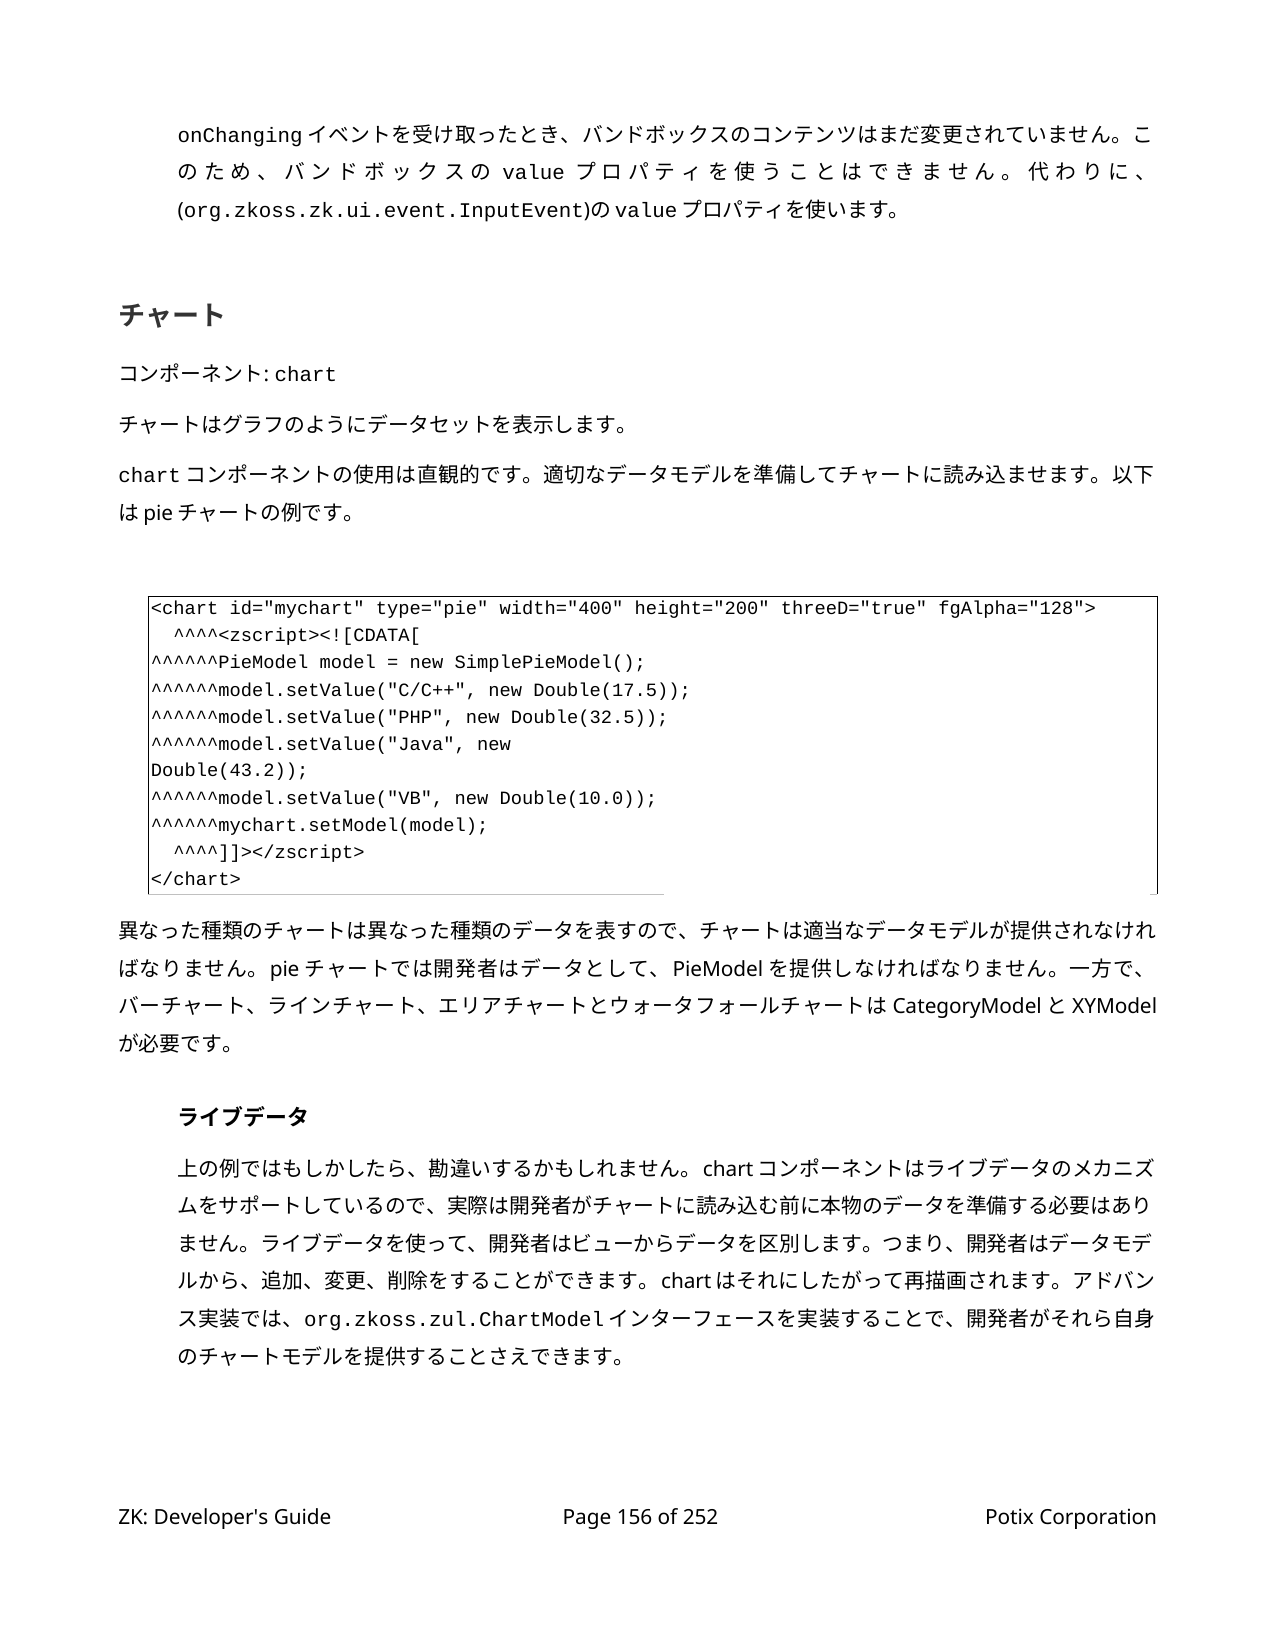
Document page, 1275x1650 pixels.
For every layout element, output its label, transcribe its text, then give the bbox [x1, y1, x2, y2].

text ^^^^^^PieModel model = new SimplePieModel(); [149, 650, 1157, 674]
subtitle チャート [118, 294, 1157, 333]
text ^^^^^^model.setValue("VB", new Double(10.0)); [149, 786, 664, 810]
text ^^^^]]></zscript> [149, 840, 664, 864]
text チャートはグラフのようにデータセットを表示します。 [118, 408, 1157, 438]
text ^^^^^^model.setValue("PHP", new Double(32.5)); [149, 704, 1157, 729]
text ^^^^^^mychart.setModel(model); [149, 813, 664, 837]
text コンポーネント: chart [118, 357, 1157, 387]
text onChangingイベントを受け取ったとき、バンドボックスのコンテンツはまだ変更されていません。このため、バンドボックスのvalueプロパティを使うことはできません。代わりに、(org.zkoss.zk.ui.event.InputEvent)のvalueプロパティを使います。 [177, 118, 1157, 224]
text chartコンポーネントの使用は直観的です。適切なデータモデルを準備してチャートに読み込ませます。以下はpieチャートの例です。 [118, 459, 1157, 526]
subtitle ライブデータ [177, 1100, 1157, 1132]
text ^^^^^^model.setValue("C/C++", new Double(17.5)); [149, 677, 1157, 702]
text [1150, 867, 1157, 894]
text ^^^^^^model.setValue("Java", new Double(43.2)); [149, 732, 1157, 783]
text </chart> [149, 867, 664, 894]
text ^^^^<zscript><![CDATA[ [149, 623, 1157, 647]
text <chart id="mychart" type="pie" width="400" height="200" threeD="true" fgAlpha="128"> [149, 597, 1157, 620]
text 異なった種類のチャートは異なった種類のデータを表すので、チャートは適当なデータモデルが提供されなければなりません。pieチャートでは開発者はデータとして、PieModelを提供しなければなりません。一方で、バーチャート、ラインチャート、エリアチャートとウォータフォールチャートはCategoryModelとXYModelが必要です。 [118, 915, 1157, 1057]
text 上の例ではもしかしたら、勘違いするかもしれません。chartコンポーネントはライブデータのメカニズムをサポートしているので、実際は開発者がチャートに読み込む前に本物のデータを準備する必要はありません。ライブデータを使って、開発者はビューからデータを区別します。つまり、開発者はデータモデルから、追加、変更、削除をすることができます。chartはそれにしたがって再描画されます。アドバンス実装では、org.zkoss.zul.ChartModelインターフェースを実装することで、開発者がそれら自身のチャートモデルを提供することさえできます。 [177, 1152, 1157, 1370]
